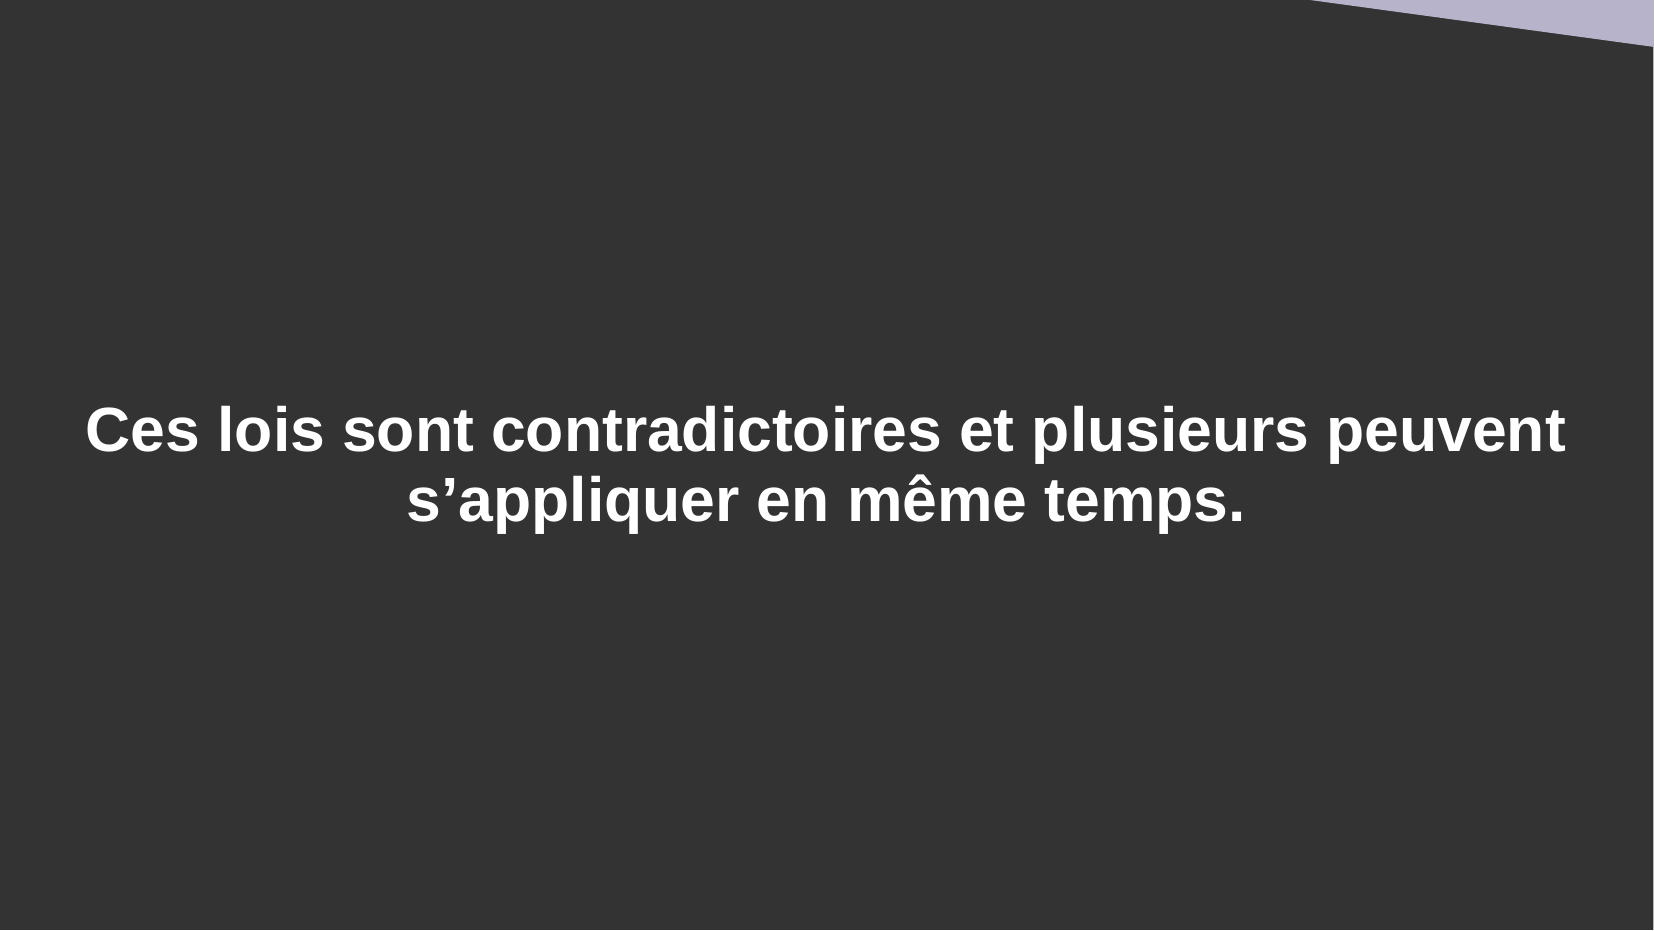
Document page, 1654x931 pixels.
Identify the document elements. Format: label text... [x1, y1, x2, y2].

text_box [1310, 0, 1654, 47]
title Ces lois sont contradictoires et plusieurs peuvent s’appliquer en même temps. [31, 394, 1622, 536]
